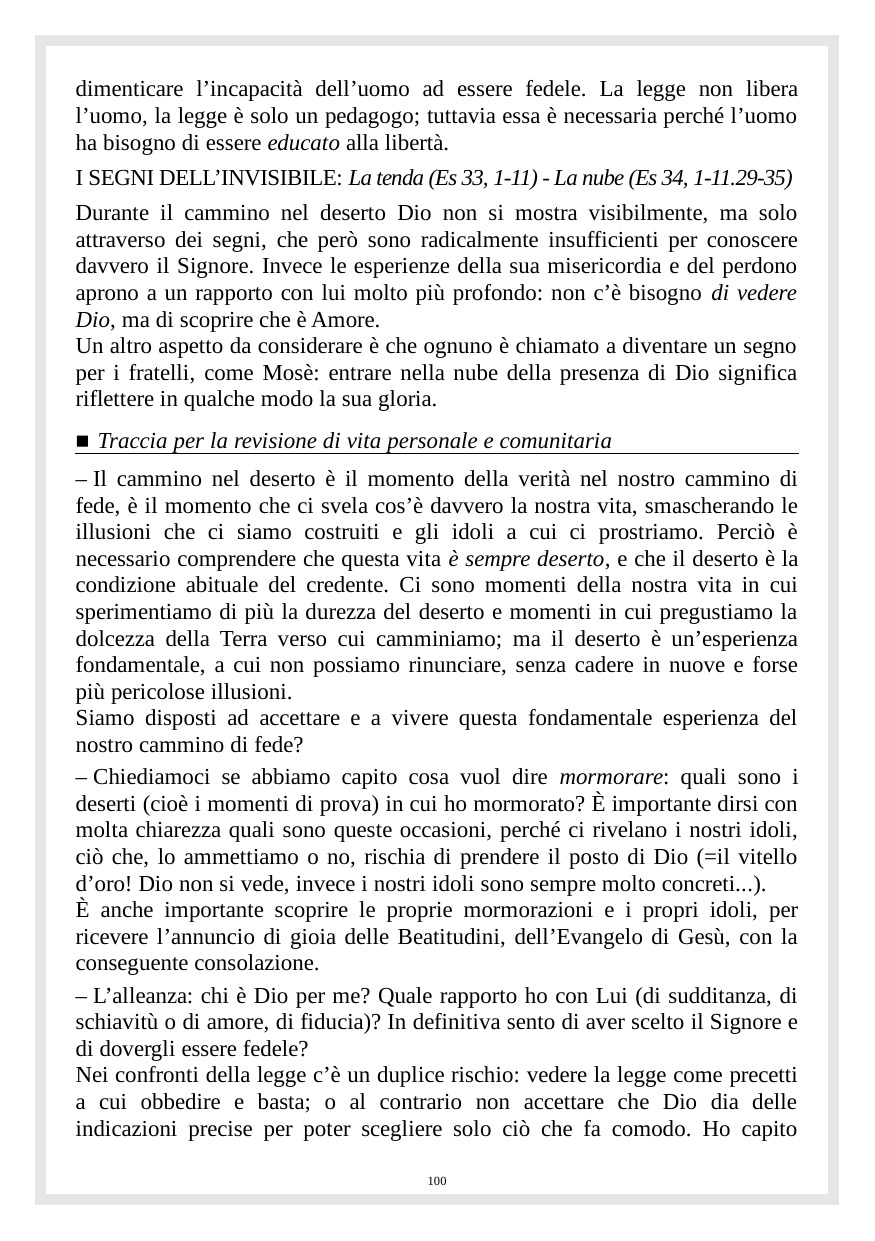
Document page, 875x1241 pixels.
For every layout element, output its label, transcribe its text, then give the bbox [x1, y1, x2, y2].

text Un altro aspetto da considerare è che ognuno è chiamato a diventare un segno per i fratelli, come Mosè: entrare nella nube della presenza di Dio significa riflettere in qualche modo la sua gloria. [75, 332, 799, 412]
text I SEGNI DELL’INVISIBILE: La tenda (Es 33, 1-11) - La nube (Es 34, 1-11.29-35) [75, 164, 799, 190]
text – L’alleanza: chi è Dio per me? Quale rapporto ho con Lui (di sudditanza, di schiavitù o di amore, di fiducia)? In definitiva sento di aver scelto il Signore e di dovergli essere fedele? [75, 982, 799, 1061]
text Nei confronti della legge c’è un duplice rischio: vedere la legge come precetti a cui obbedire e basta; o al contrario non accettare che Dio dia delle indicazioni precise per poter scegliere solo ciò che fa comodo. Ho capito [75, 1061, 799, 1141]
text dimenticare l’incapacità dell’uomo ad essere fedele. La legge non libera l’uomo, la legge è solo un pedagogo; tuttavia essa è necessaria perché l’uomo ha bisogno di essere educato alla libertà. [75, 75, 799, 155]
text ■ Traccia per la revisione di vita personale e comunitaria [75, 427, 799, 453]
text – Chiediamoci se abbiamo capito cosa vuol dire mormorare: quali sono i deserti (cioè i momenti di prova) in cui ho mormorato? È importante dirsi con molta chiarezza quali sono queste occasioni, perché ci rivelano i nostri idoli, ciò che, lo ammettiamo o no, rischia di prendere il posto di Dio (=il vitello d’oro! Dio non si vede, invece i nostri idoli sono sempre molto concreti...). [75, 763, 799, 896]
text È anche importante scoprire le proprie mormorazioni e i propri idoli, per ricevere l’annuncio di gioia delle Beatitudini, dell’Evangelo di Gesù, con la conseguente consolazione. [75, 896, 799, 976]
text – Il cammino nel deserto è il momento della verità nel nostro cammino di fede, è il momento che ci svela cos’è davvero la nostra vita, smascherando le illusioni che ci siamo costruiti e gli idoli a cui ci prostriamo. Perciò è necessario comprendere che questa vita è sempre deserto, e che il deserto è la condizione abituale del credente. Ci sono momenti della nostra vita in cui sperimentiamo di più la durezza del deserto e momenti in cui pregustiamo la dolcezza della Terra verso cui camminiamo; ma il deserto è un’esperienza fondamentale, a cui non possiamo rinunciare, senza cadere in nuove e forse più pericolose illusioni. [75, 465, 799, 704]
text Siamo disposti ad accettare e a vivere questa fondamentale esperienza del nostro cammino di fede? [75, 704, 799, 757]
text Durante il cammino nel deserto Dio non si mostra visibilmente, ma solo attraverso dei segni, che però sono radicalmente insufficienti per conoscere davvero il Signore. Invece le esperienze della sua misericordia e del perdono aprono a un rapporto con lui molto più profondo: non c’è bisogno di vedere Dio, ma di scoprire che è Amore. [75, 199, 799, 332]
